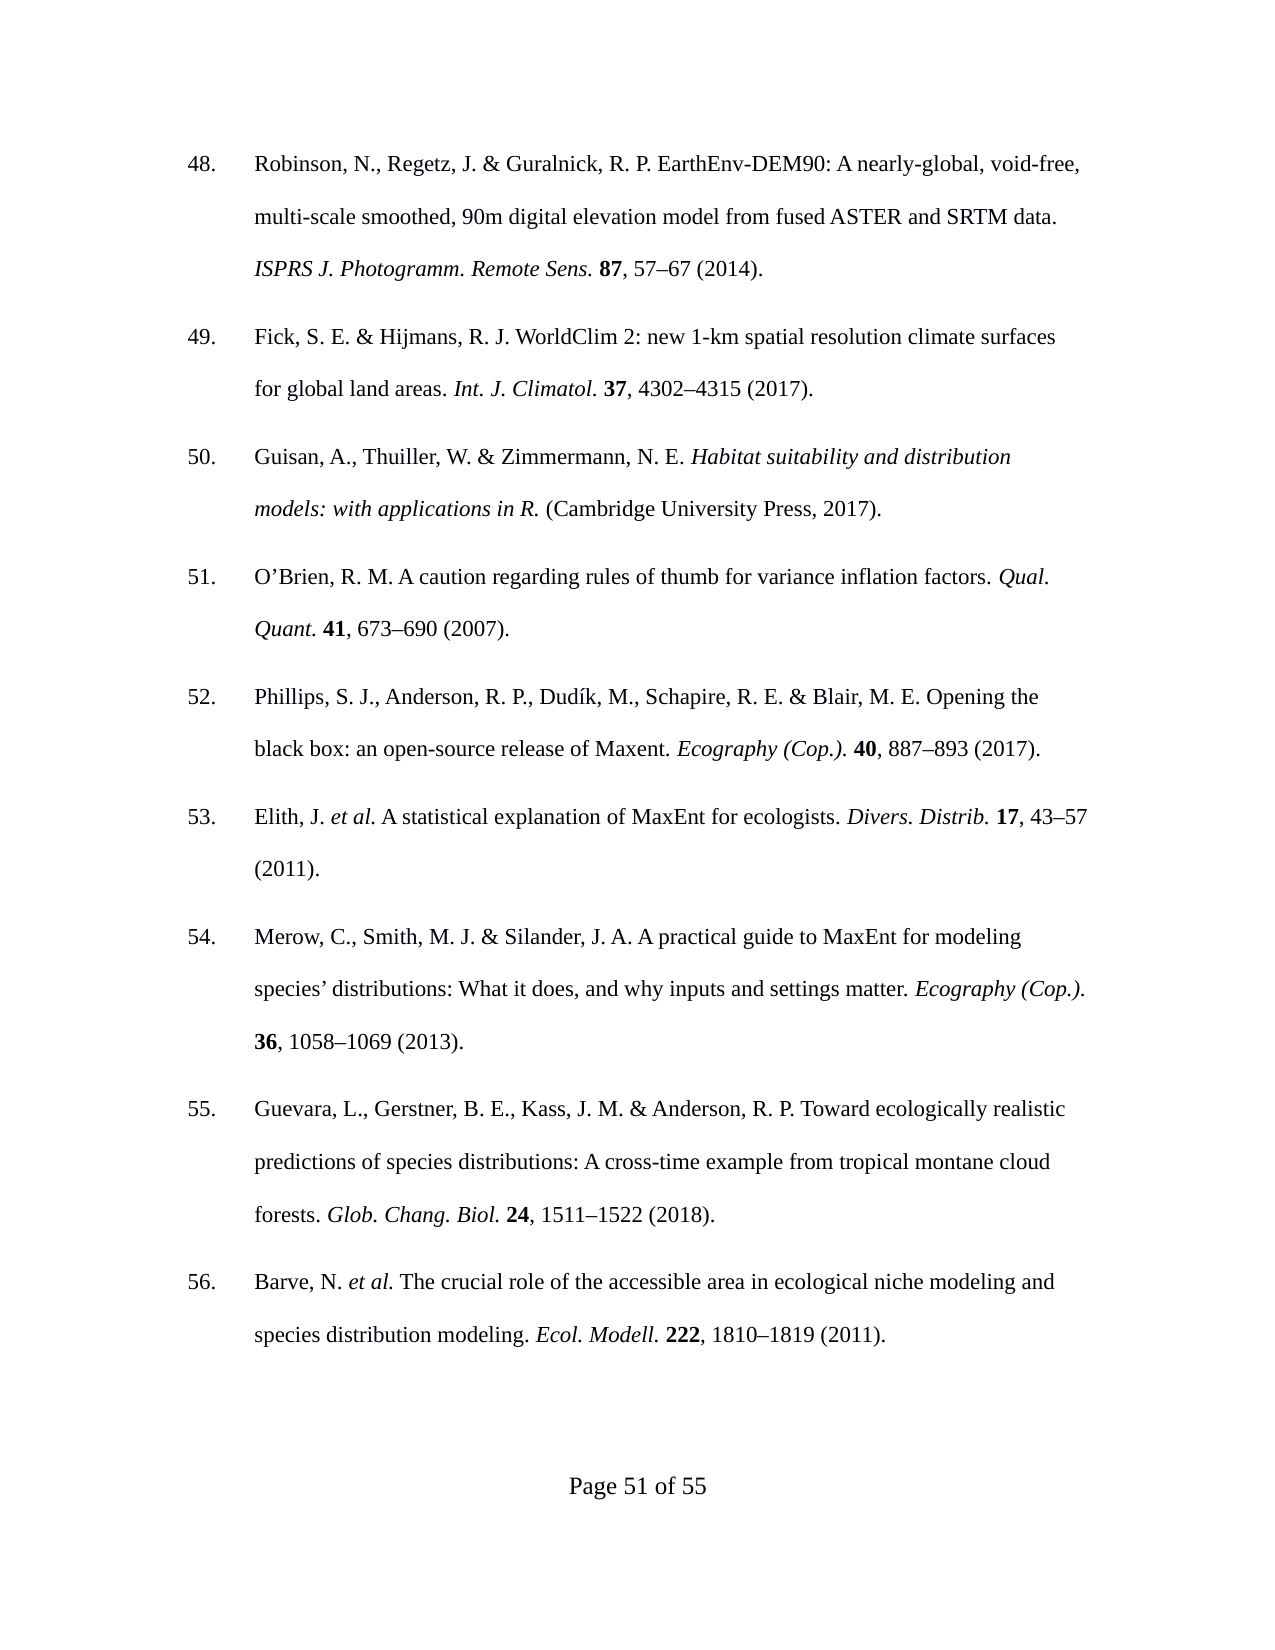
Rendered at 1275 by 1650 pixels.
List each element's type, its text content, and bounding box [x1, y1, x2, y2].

text 52. Phillips, S. J., Anderson, R. P., Dudík, M., Schapire, R. E. & Blair, M. E. Opening the black box: an open-source release of Maxent. Ecography (Cop.). 40, 887–893 (2017). [187, 683, 1087, 762]
text 48. Robinson, N., Regetz, J. & Guralnick, R. P. EarthEnv-DEM90: A nearly-global, void-free, multi-scale smoothed, 90m digital elevation model from fused ASTER and SRTM data. ISPRS J. Photogramm. Remote Sens. 87, 57–67 (2014). [187, 150, 1087, 282]
text 55. Guevara, L., Gerstner, B. E., Kass, J. M. & Anderson, R. P. Toward ecologically realistic predictions of species distributions: A cross-time example from tropical montane cloud forests. Glob. Chang. Biol. 24, 1511–1522 (2018). [187, 1095, 1087, 1227]
text 54. Merow, C., Smith, M. J. & Silander, J. A. A practical guide to MaxEnt for modeling species’ distributions: What it does, and why inputs and settings matter. Ecography (Cop.). 36, 1058–1069 (2013). [187, 923, 1087, 1054]
text 56. Barve, N. et al. The crucial role of the accessible area in ecological niche modeling and species distribution modeling. Ecol. Modell. 222, 1810–1819 (2011). [187, 1268, 1087, 1347]
text 53. Elith, J. et al. A statistical explanation of MaxEnt for ecologists. Divers. Distrib. 17, 43–57 (2011). [187, 803, 1087, 882]
text 51. O’Brien, R. M. A caution regarding rules of thumb for variance inflation factors. Qual. Quant. 41, 673–690 (2007). [187, 563, 1087, 642]
text 50. Guisan, A., Thuiller, W. & Zimmermann, N. E. Habitat suitability and distribution models: with applications in R. (Cambridge University Press, 2017). [187, 443, 1087, 522]
text 49. Fick, S. E. & Hijmans, R. J. WorldClim 2: new 1-km spatial resolution climate surfaces for global land areas. Int. J. Climatol. 37, 4302–4315 (2017). [187, 323, 1087, 402]
